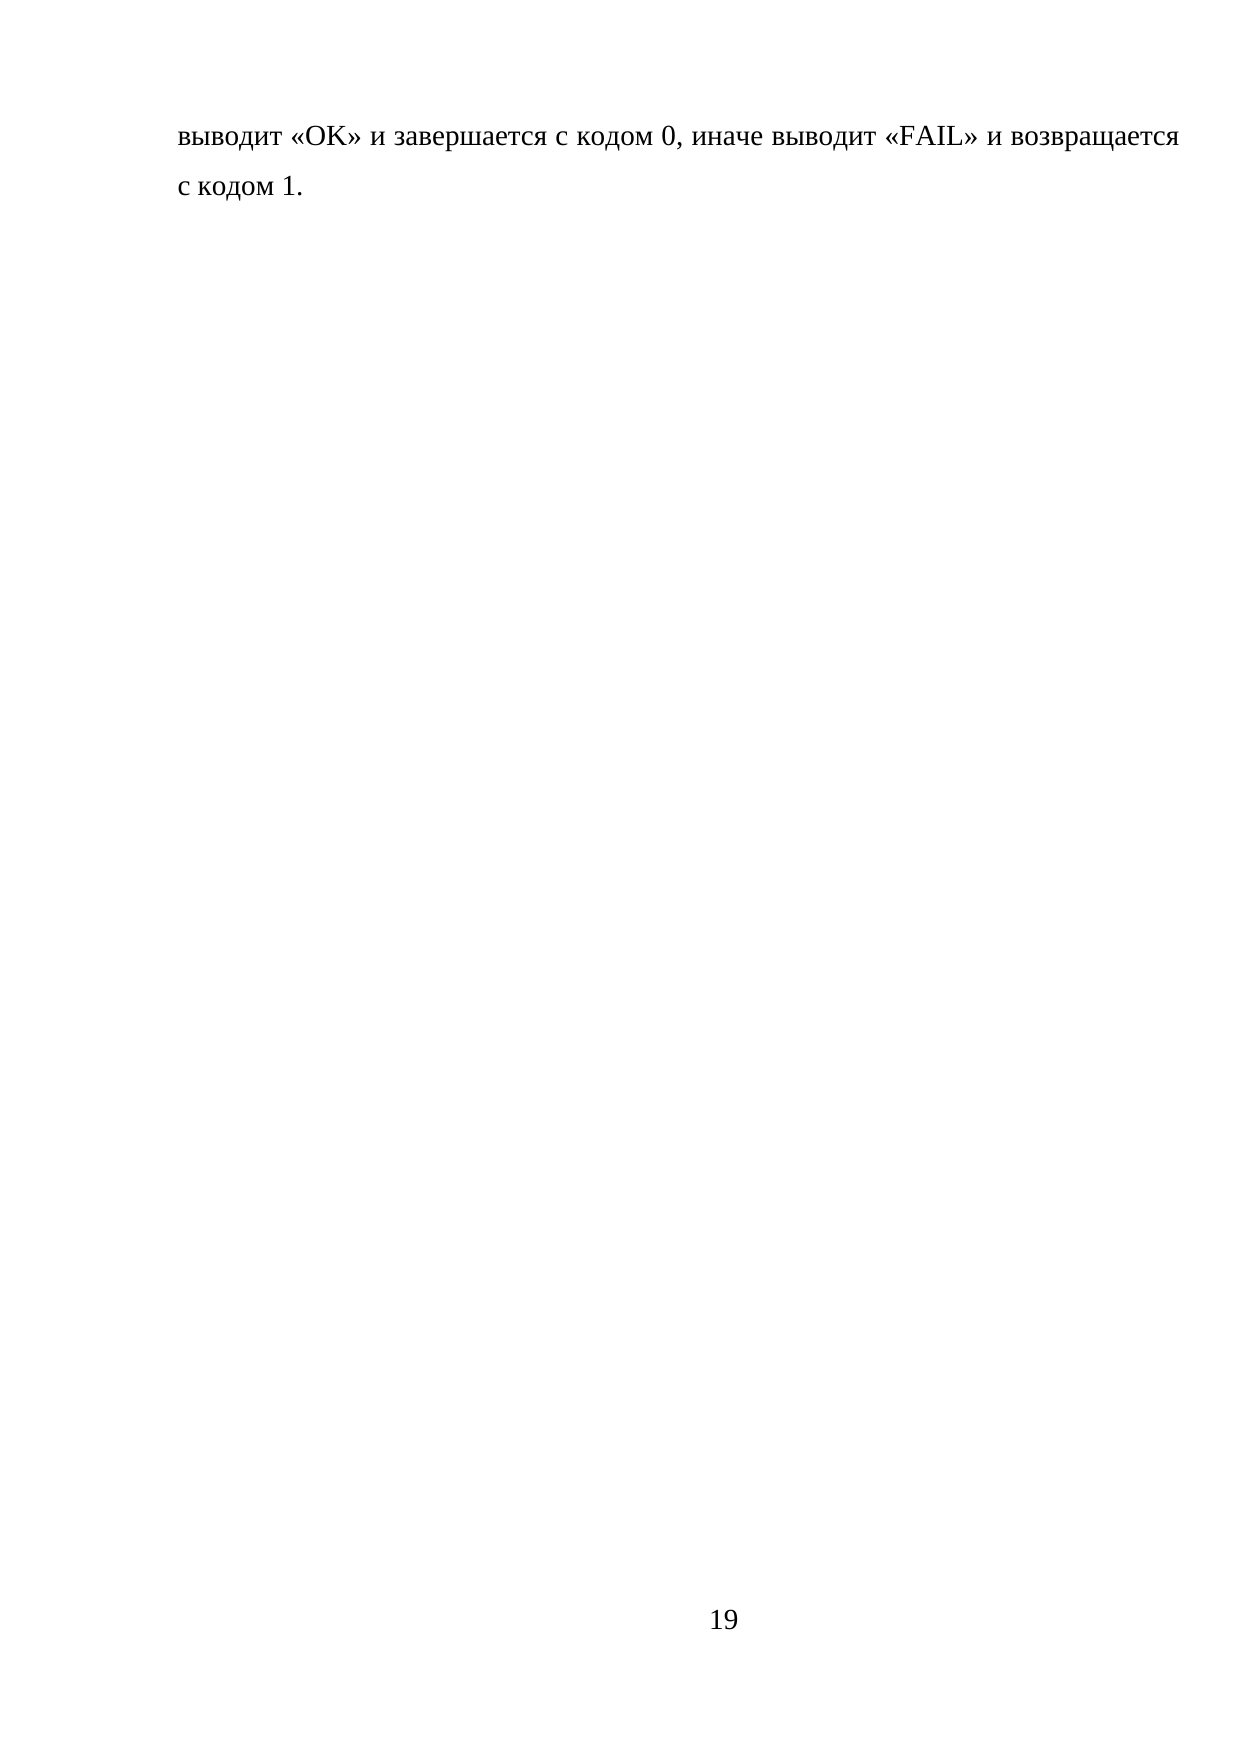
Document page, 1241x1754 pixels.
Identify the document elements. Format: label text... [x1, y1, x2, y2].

text выводит «OK» и завершается с кодом 0, иначе выводит «FAIL» и возвращается с кодом 1. [177, 118, 1181, 202]
